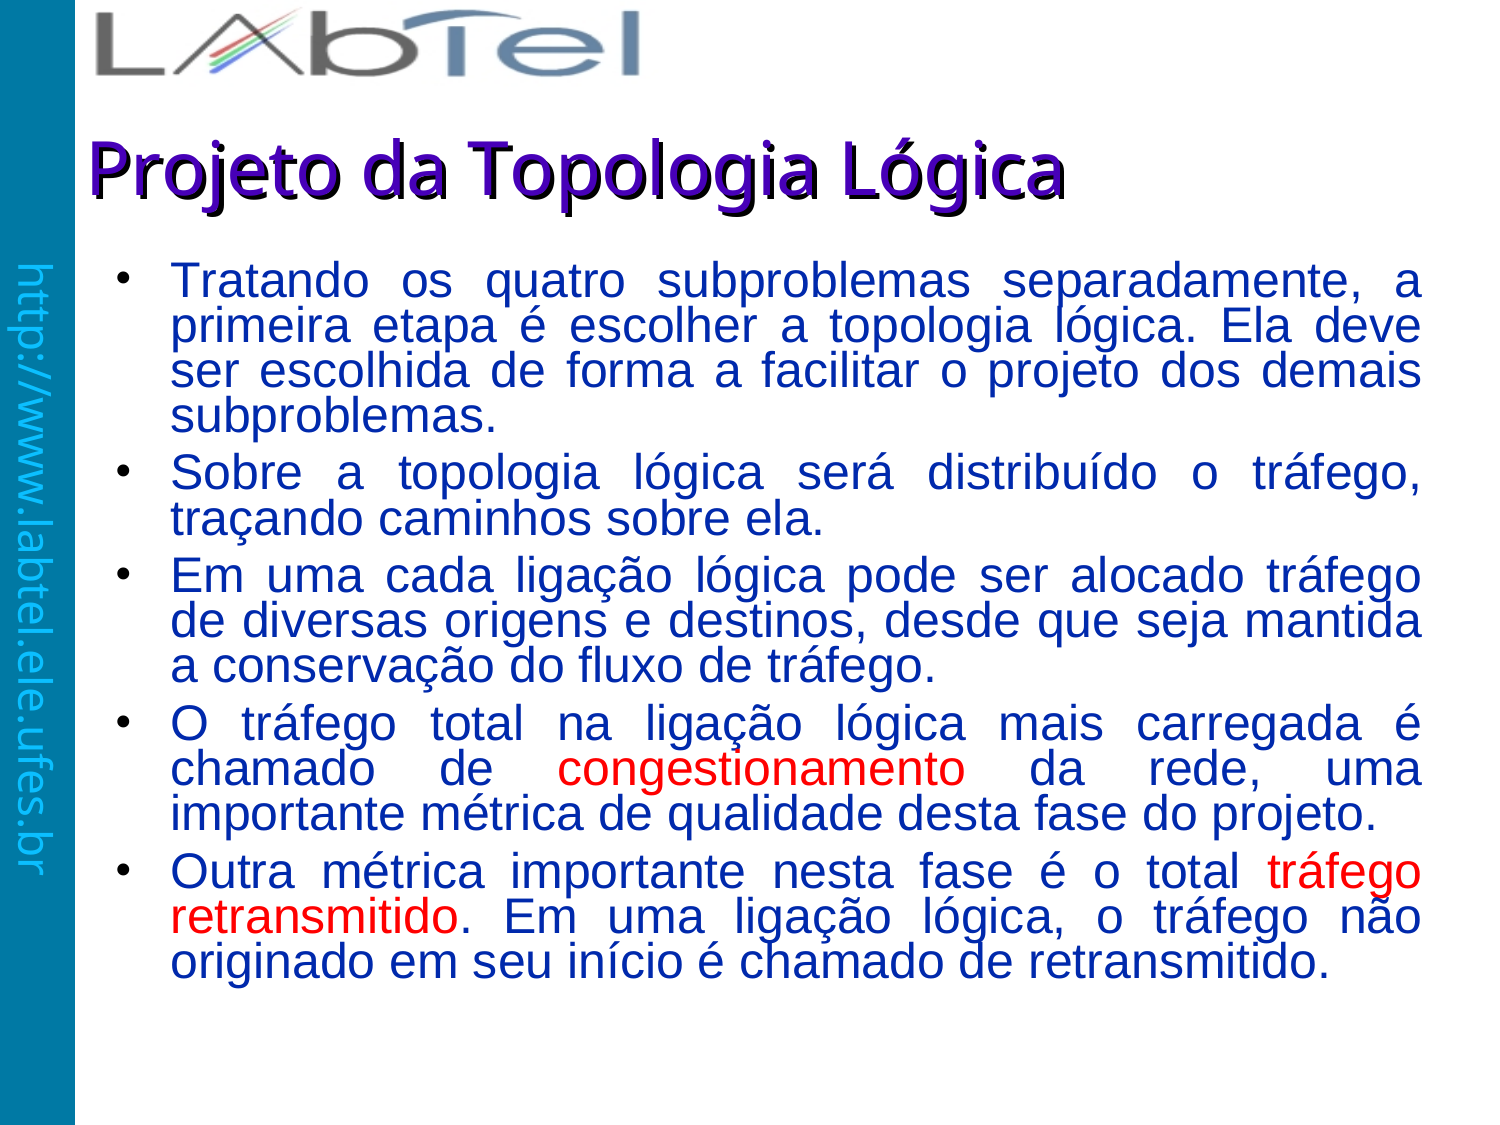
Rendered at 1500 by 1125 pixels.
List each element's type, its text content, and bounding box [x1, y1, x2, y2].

picture [76, 0, 675, 65]
list Tratando os quatro subproblemas separadamente, a primeira etapa é escolher a topologia lógica. Ela deve ser escolhida de forma a facilitar o projeto dos demais subproblemas. Sobre a topologia lógica será distribuído o tráfego, traçando caminhos sobre ela. Em uma cada ligação lógica pode ser alocado tráfego de diversas origens e destinos, desde que seja mantida a conservação do fluxo de tráfego. O tráfego total na ligação lógica mais carregada é chamado de congestionamento da rede, uma importante métrica de qualidade desta fase do projeto. Outra métrica importante nesta fase é o total tráfego retransmitido. Em uma ligação lógica, o tráfego não originado em seu início é chamado de retransmitido. [99, 237, 1438, 1125]
title Projeto da Topologia Lógica [70, 65, 1471, 264]
